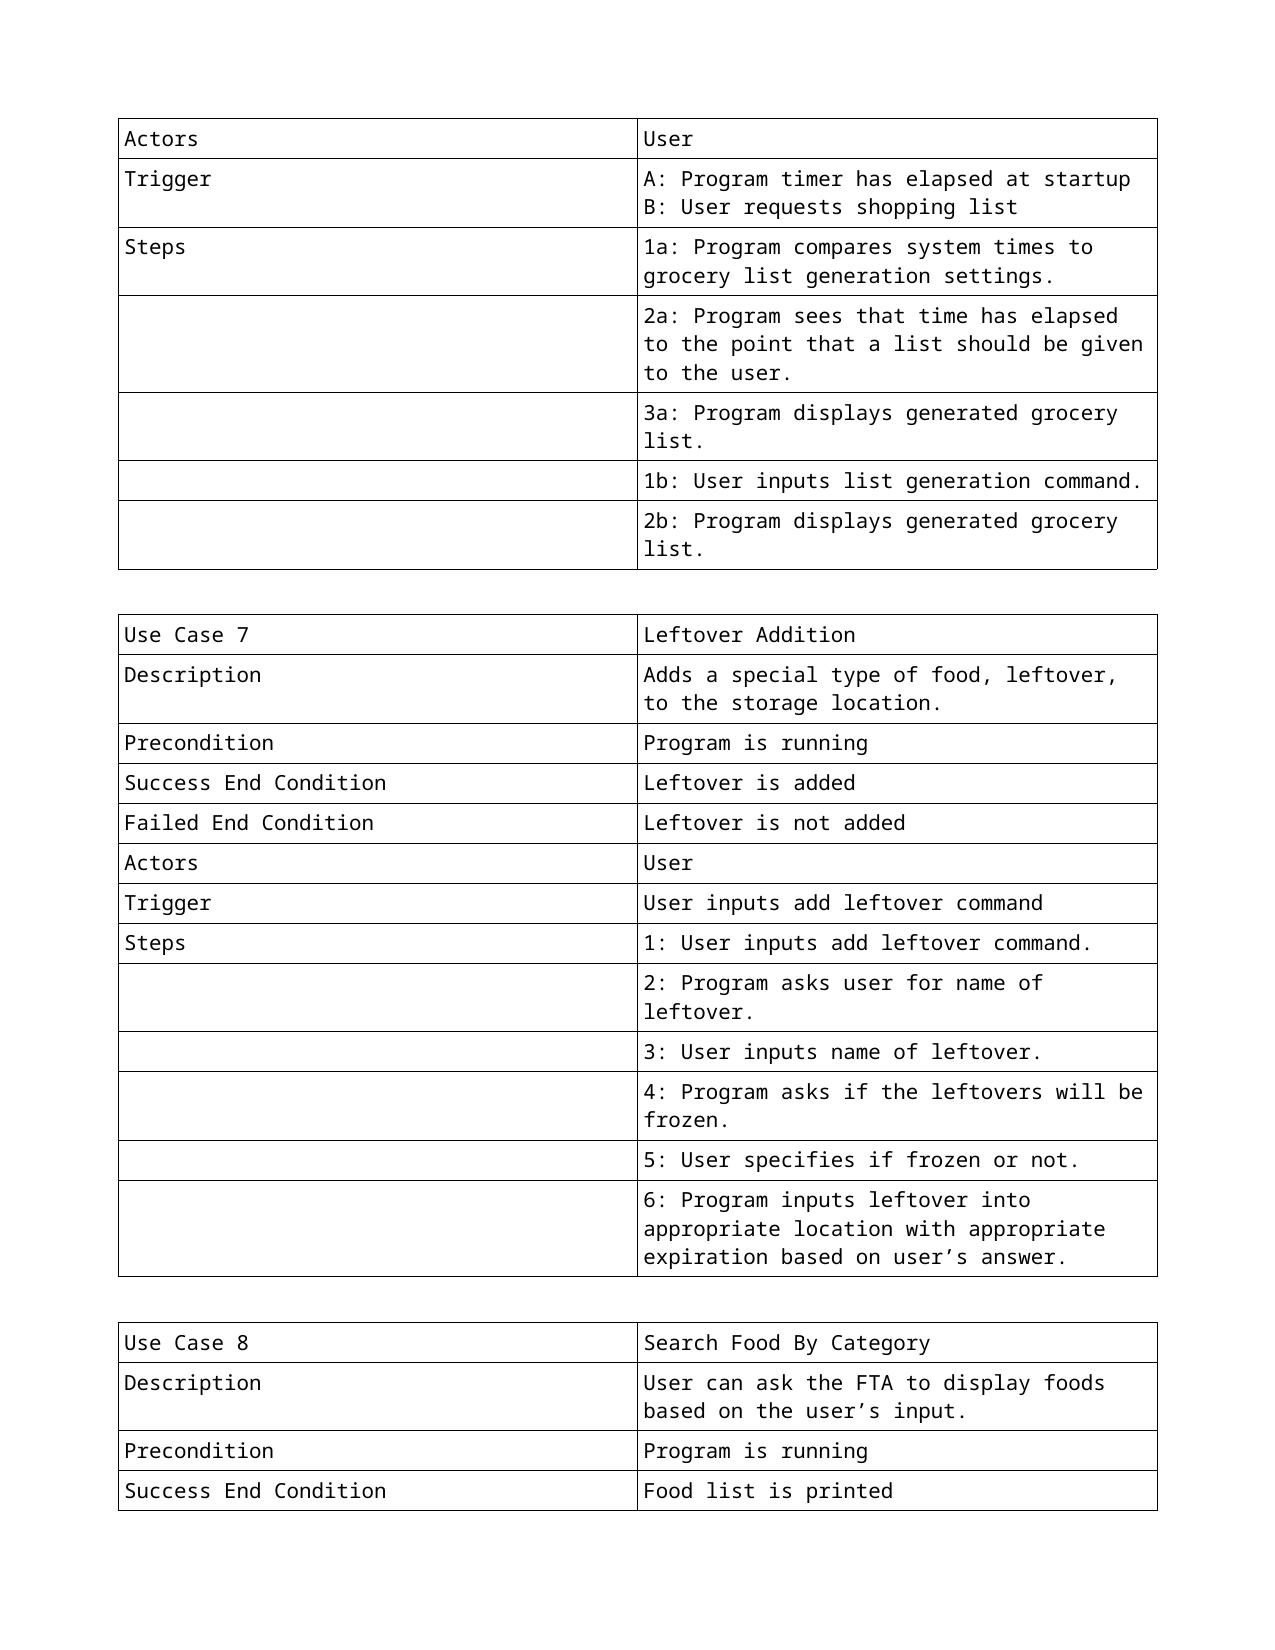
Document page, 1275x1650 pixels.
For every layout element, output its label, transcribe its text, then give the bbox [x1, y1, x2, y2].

table_cell 1: User inputs add leftover command. [638, 924, 1157, 963]
table_header Search Food By Category [638, 1323, 1157, 1362]
table_cell Program is running [638, 724, 1157, 763]
table_cell [119, 1032, 637, 1071]
table_cell [119, 393, 637, 460]
table_header Leftover Addition [638, 615, 1157, 654]
table_cell Program is running [638, 1431, 1157, 1470]
table_cell Steps [119, 228, 637, 295]
table_cell Precondition [119, 724, 637, 763]
table_cell Actors [119, 119, 637, 158]
table_cell Description [119, 1363, 637, 1430]
table_cell Adds a special type of food, leftover, to the storage location. [638, 655, 1157, 723]
table_cell 3a: Program displays generated grocery list. [638, 393, 1157, 460]
table_cell Food list is printed [638, 1471, 1157, 1510]
table_cell [119, 1181, 637, 1276]
table_cell [119, 296, 637, 392]
table_cell 4: Program asks if the leftovers will be frozen. [638, 1072, 1157, 1139]
table_cell User can ask the FTA to display foods based on the user’s input. [638, 1363, 1157, 1430]
table_header Use Case 7 [119, 615, 637, 654]
table_cell [119, 964, 637, 1031]
table_cell Success End Condition [119, 1471, 637, 1510]
table_cell A: Program timer has elapsed at startup B: User requests shopping list [638, 159, 1157, 227]
table_cell 1b: User inputs list generation command. [638, 461, 1157, 500]
table_cell 5: User specifies if frozen or not. [638, 1141, 1157, 1179]
table_cell [119, 461, 637, 500]
table_cell User inputs add leftover command [638, 884, 1157, 923]
table_cell 6: Program inputs leftover into appropriate location with appropriate expiration based on user’s answer. [638, 1181, 1157, 1276]
table_cell Leftover is not added [638, 804, 1157, 843]
table_cell 2a: Program sees that time has elapsed to the point that a list should be given to the user. [638, 296, 1157, 392]
table_cell [119, 1072, 637, 1139]
table_cell Trigger [119, 159, 637, 227]
table_header Use Case 8 [119, 1323, 637, 1362]
table_cell Actors [119, 844, 637, 883]
table_cell Success End Condition [119, 764, 637, 803]
table_cell User [638, 844, 1157, 883]
table_cell 2: Program asks user for name of leftover. [638, 964, 1157, 1031]
table_cell User [638, 119, 1157, 158]
table_cell Trigger [119, 884, 637, 923]
table_cell 2b: Program displays generated grocery list. [638, 501, 1157, 569]
table_cell 1a: Program compares system times to grocery list generation settings. [638, 228, 1157, 295]
table_cell Failed End Condition [119, 804, 637, 843]
table_cell Steps [119, 924, 637, 963]
table_cell Description [119, 655, 637, 723]
table_cell [119, 501, 637, 569]
table_cell Precondition [119, 1431, 637, 1470]
table_cell 3: User inputs name of leftover. [638, 1032, 1157, 1071]
table_cell [119, 1141, 637, 1179]
table_cell Leftover is added [638, 764, 1157, 803]
